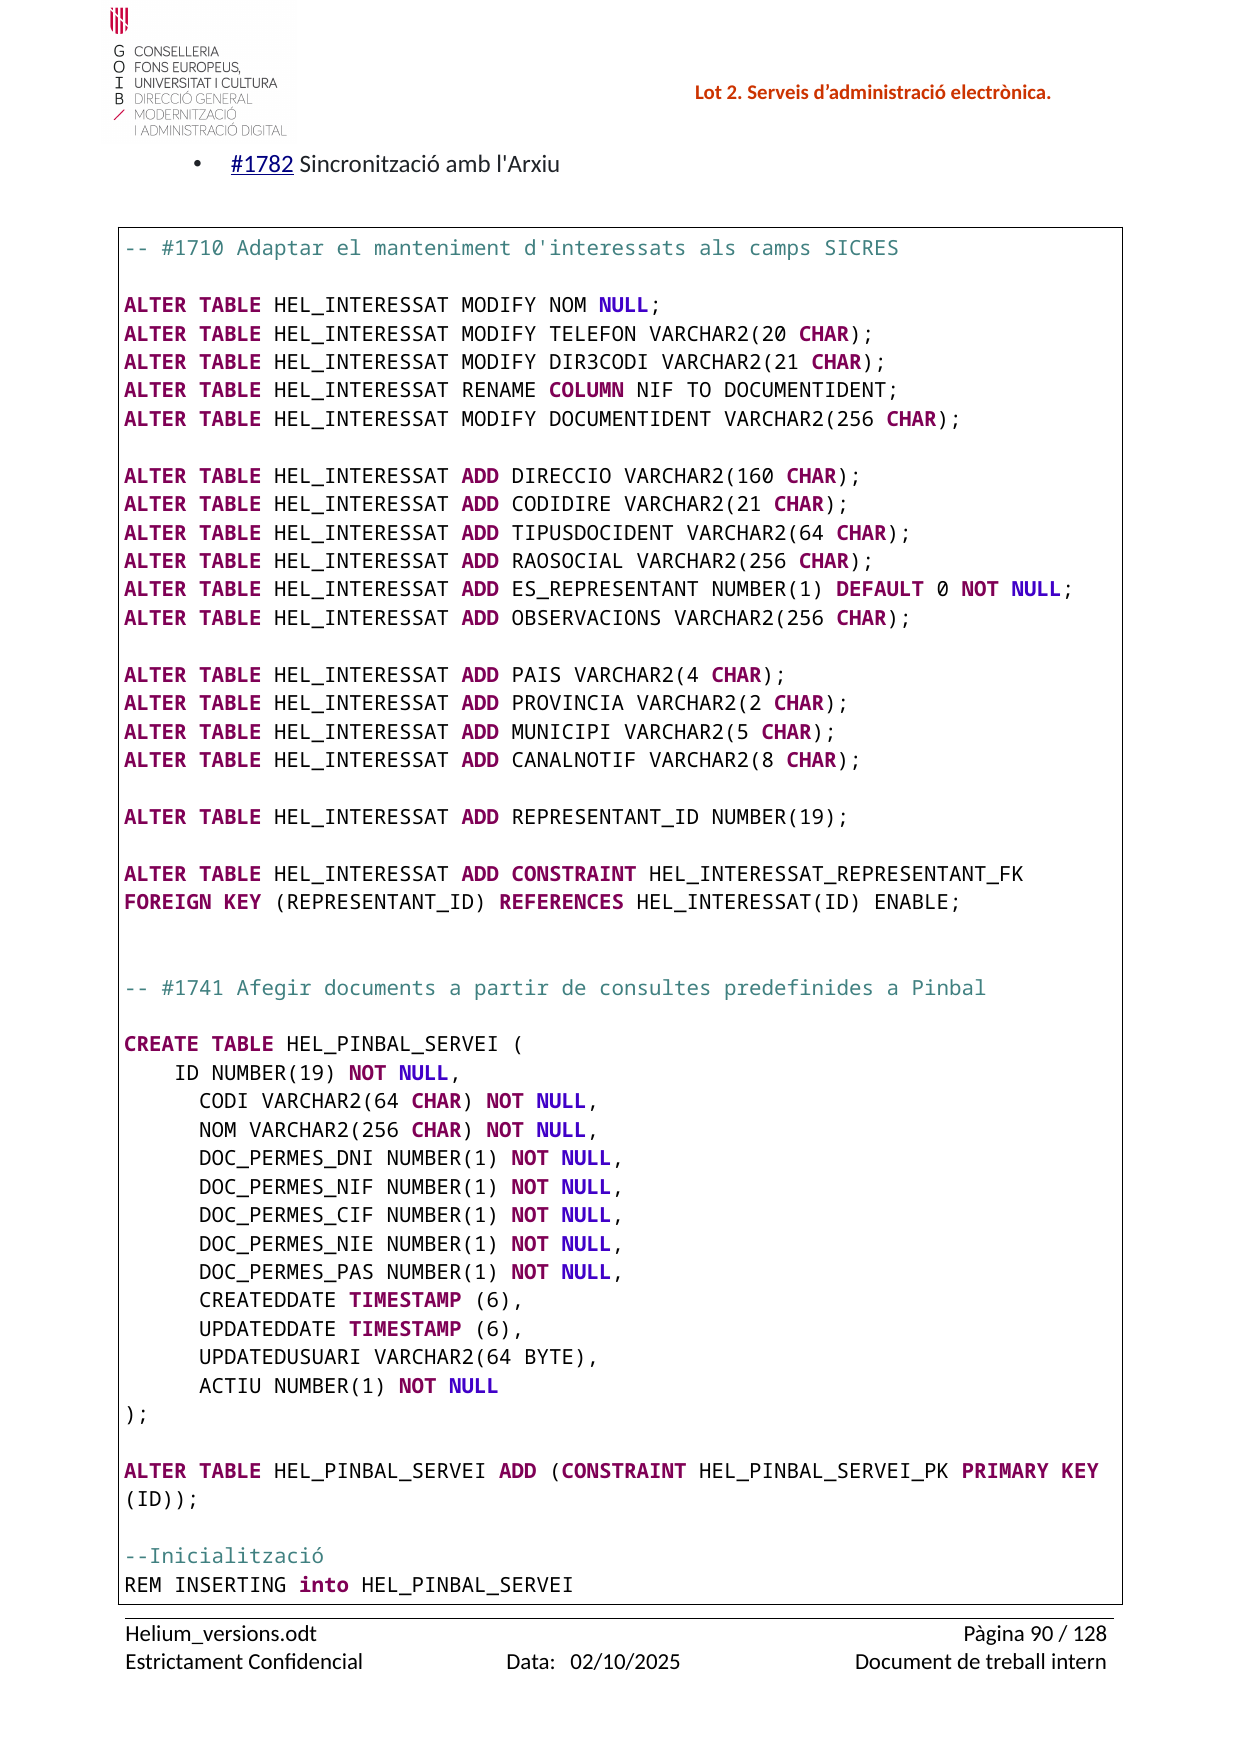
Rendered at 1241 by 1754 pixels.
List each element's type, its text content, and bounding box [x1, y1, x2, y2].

table_header -- #1710 Adaptar el manteniment d'interessats als camps SICRES ALTER TABLE HEL_INTERESSAT MODIFY NOM NULL; ALTER TABLE HEL_INTERESSAT MODIFY TELEFON VARCHAR2(20 CHAR); ALTER TABLE HEL_INTERESSAT MODIFY DIR3CODI VARCHAR2(21 CHAR); ALTER TABLE HEL_INTERESSAT RENAME COLUMN NIF TO DOCUMENTIDENT; ALTER TABLE HEL_INTERESSAT MODIFY DOCUMENTIDENT VARCHAR2(256 CHAR); ALTER TABLE HEL_INTERESSAT ADD DIRECCIO VARCHAR2(160 CHAR); ALTER TABLE HEL_INTERESSAT ADD CODIDIRE VARCHAR2(21 CHAR); ALTER TABLE HEL_INTERESSAT ADD TIPUSDOCIDENT VARCHAR2(64 CHAR); ALTER TABLE HEL_INTERESSAT ADD RAOSOCIAL VARCHAR2(256 CHAR); ALTER TABLE HEL_INTERESSAT ADD ES_REPRESENTANT NUMBER(1) DEFAULT 0 NOT NULL; ALTER TABLE HEL_INTERESSAT ADD OBSERVACIONS VARCHAR2(256 CHAR); ALTER TABLE HEL_INTERESSAT ADD PAIS VARCHAR2(4 CHAR); ALTER TABLE HEL_INTERESSAT ADD PROVINCIA VARCHAR2(2 CHAR); ALTER TABLE HEL_INTERESSAT ADD MUNICIPI VARCHAR2(5 CHAR); ALTER TABLE HEL_INTERESSAT ADD CANALNOTIF VARCHAR2(8 CHAR); ALTER TABLE HEL_INTERESSAT ADD REPRESENTANT_ID NUMBER(19); ALTER TABLE HEL_INTERESSAT ADD CONSTRAINT HEL_INTERESSAT_REPRESENTANT_FK FOREIGN KEY (REPRESENTANT_ID) REFERENCES HEL_INTERESSAT(ID) ENABLE; -- #1741 Afegir documents a partir de consultes predefinides a Pinbal CREATE TABLE HEL_PINBAL_SERVEI ( ID NUMBER(19) NOT NULL, CODI VARCHAR2(64 CHAR) NOT NULL, NOM VARCHAR2(256 CHAR) NOT NULL, DOC_PERMES_DNI NUMBER(1) NOT NULL, DOC_PERMES_NIF NUMBER(1) NOT NULL, DOC_PERMES_CIF NUMBER(1) NOT NULL, DOC_PERMES_NIE NUMBER(1) NOT NULL, DOC_PERMES_PAS NUMBER(1) NOT NULL, CREATEDDATE TIMESTAMP (6), UPDATEDDATE TIMESTAMP (6), UPDATEDUSUARI VARCHAR2(64 BYTE), ACTIU NUMBER(1) NOT NULL ); ALTER TABLE HEL_PINBAL_SERVEI ADD (CONSTRAINT HEL_PINBAL_SERVEI_PK PRIMARY KEY (ID)); --Inicialització REM INSERTING into HEL_PINBAL_SERVEI [119, 228, 1122, 1604]
picture [100, 0, 297, 144]
list #1782 Sincronització amb l'Arxiu [193, 148, 1122, 178]
